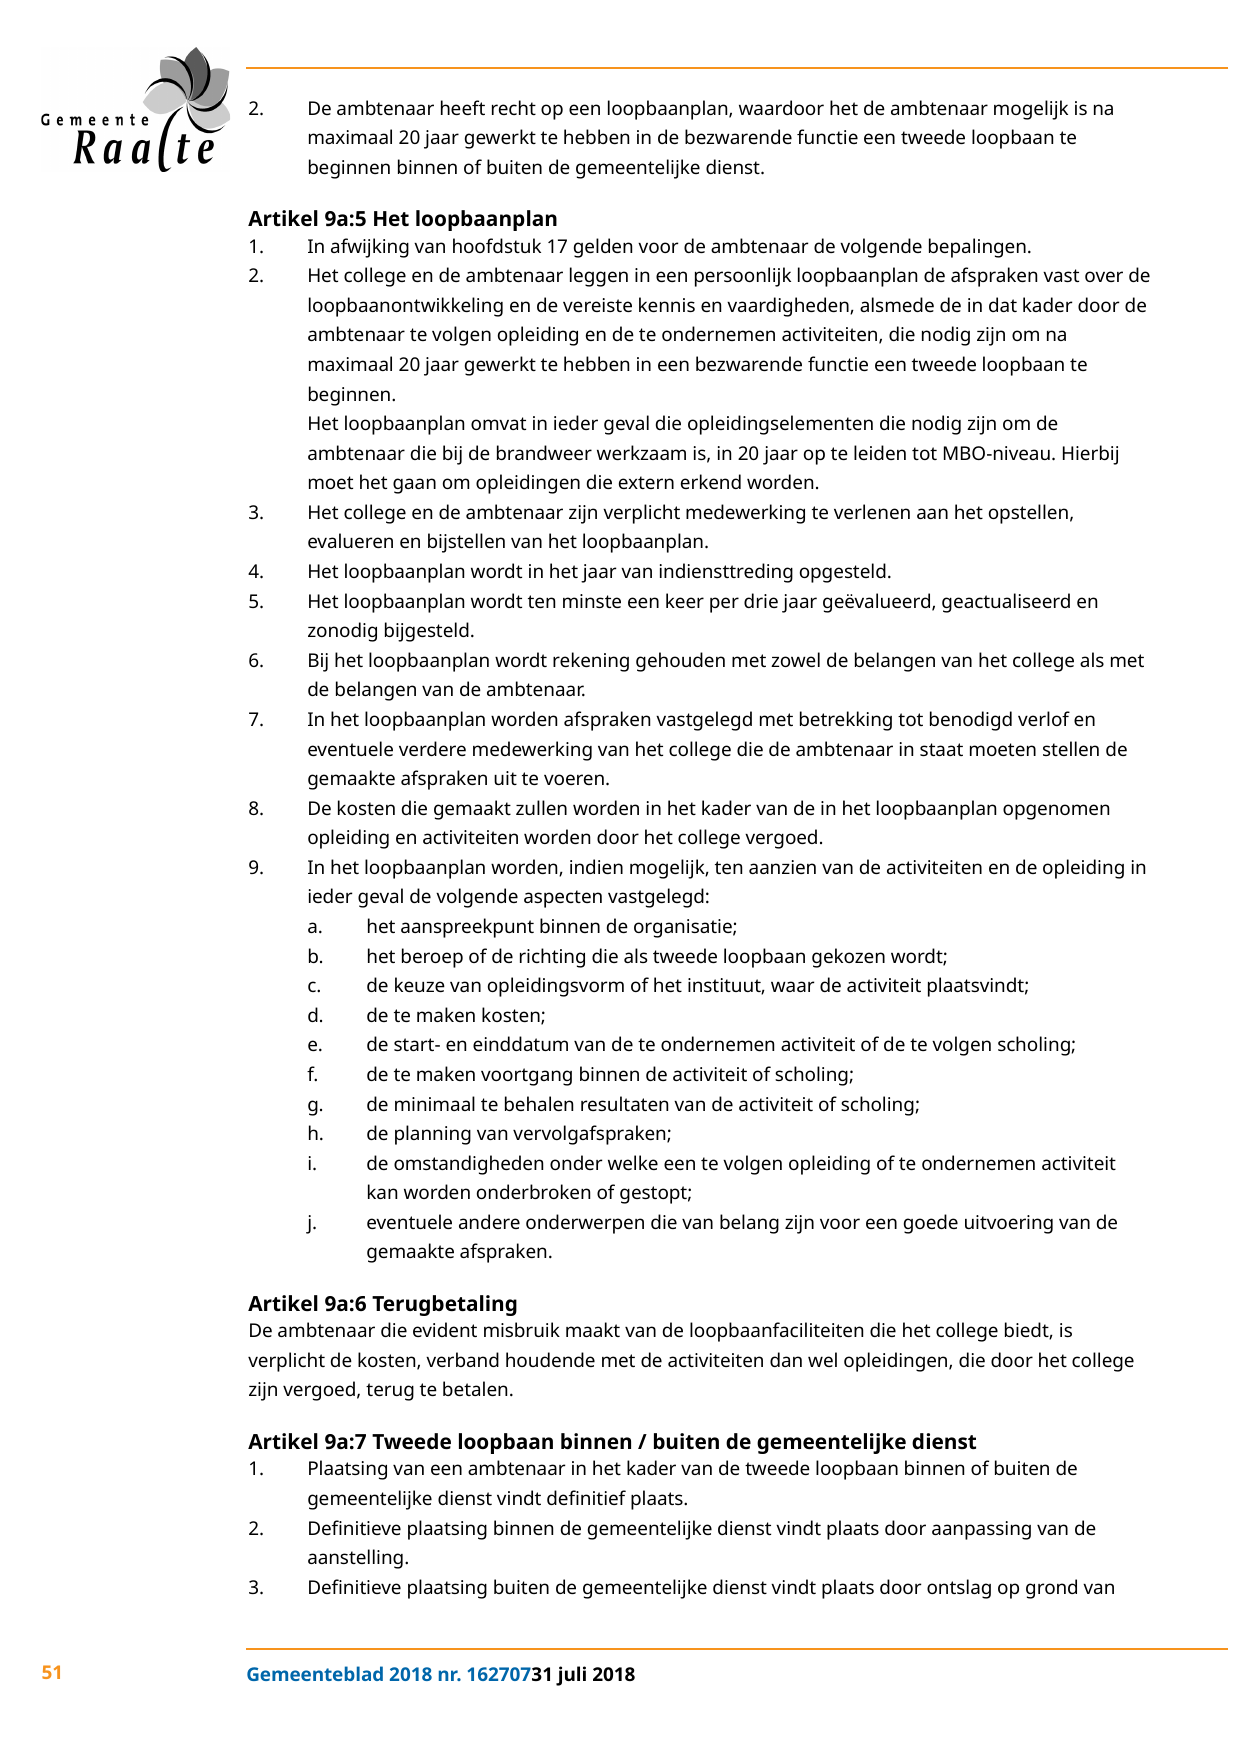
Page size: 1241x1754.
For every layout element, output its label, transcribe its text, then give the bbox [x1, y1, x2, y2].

list Plaatsing van een ambtenaar in het kader van de tweede loopbaan binnen of buiten de gemeentelijke dienst vindt definitief plaats. [248, 1456, 1152, 1511]
list het aanspreekpunt binnen de organisatie; [307, 913, 1152, 939]
list Het loopbaanplan omvat in ieder geval die opleidingselementen die nodig zijn om de ambtenaar die bij de brandweer werkzaam is, in 20 jaar op te leiden tot MBO-niveau. Hierbij moet het gaan om opleidingen die extern erkend worden. [248, 410, 1152, 495]
text Artikel 9a:5 Het loopbaanplan [248, 204, 1152, 233]
list de te maken kosten; [307, 1002, 1152, 1028]
text Artikel 9a:7 Tweede loopbaan binnen / buiten de gemeentelijke dienst [248, 1427, 1152, 1456]
list In het loopbaanplan worden, indien mogelijk, ten aanzien van de activiteiten en de opleiding in ieder geval de volgende aspecten vastgelegd: [248, 854, 1152, 909]
list de omstandigheden onder welke een te volgen opleiding of te ondernemen activiteit kan worden onderbroken of gestopt; [307, 1150, 1152, 1205]
picture [41, 47, 231, 172]
list de keuze van opleidingsvorm of het instituut, waar de activiteit plaatsvindt; [307, 972, 1152, 998]
list Het loopbaanplan wordt in het jaar van indiensttreding opgesteld. [248, 558, 1152, 584]
list Definitieve plaatsing binnen de gemeentelijke dienst vindt plaats door aanpassing van de aanstelling. [248, 1515, 1152, 1570]
list de minimaal te behalen resultaten van de activiteit of scholing; [307, 1091, 1152, 1116]
text Artikel 9a:6 Terugbetaling [248, 1289, 1152, 1317]
text De ambtenaar die evident misbruik maakt van de loopbaanfaciliteiten die het college biedt, is verplicht de kosten, verband houdende met de activiteiten dan wel opleidingen, die door het college zijn vergoed, terug te betalen. [248, 1317, 1152, 1402]
list Het loopbaanplan wordt ten minste een keer per drie jaar geëvalueerd, geactualiseerd en zonodig bijgesteld. [248, 588, 1152, 643]
list De kosten die gemaakt zullen worden in het kader van de in het loopbaanplan opgenomen opleiding en activiteiten worden door het college vergoed. [248, 795, 1152, 850]
list eventuele andere onderwerpen die van belang zijn voor een goede uitvoering van de gemaakte afspraken. [307, 1209, 1152, 1264]
list de start- en einddatum van de te ondernemen activiteit of de te volgen scholing; [307, 1032, 1152, 1057]
list In afwijking van hoofdstuk 17 gelden voor de ambtenaar de volgende bepalingen. [248, 233, 1152, 258]
list Het college en de ambtenaar zijn verplicht medewerking te verlenen aan het opstellen, evalueren en bijstellen van het loopbaanplan. [248, 499, 1152, 554]
list Bij het loopbaanplan wordt rekening gehouden met zowel de belangen van het college als met de belangen van de ambtenaar. [248, 647, 1152, 702]
list Het college en de ambtenaar leggen in een persoonlijk loopbaanplan de afspraken vast over de loopbaanontwikkeling en de vereiste kennis en vaardigheden, alsmede de in dat kader door de ambtenaar te volgen opleiding en de te ondernemen activiteiten, die nodig zijn om na maximaal 20 jaar gewerkt te hebben in een bezwarende functie een tweede loopbaan te beginnen. [248, 262, 1152, 406]
list In het loopbaanplan worden afspraken vastgelegd met betrekking tot benodigd verlof en eventuele verdere medewerking van het college die de ambtenaar in staat moeten stellen de gemaakte afspraken uit te voeren. [248, 706, 1152, 791]
list het beroep of de richting die als tweede loopbaan gekozen wordt; [307, 943, 1152, 968]
list de planning van vervolgafspraken; [307, 1120, 1152, 1146]
list De ambtenaar heeft recht op een loopbaanplan, waardoor het de ambtenaar mogelijk is na maximaal 20 jaar gewerkt te hebben in de bezwarende functie een tweede loopbaan te beginnen binnen of buiten de gemeentelijke dienst. [248, 95, 1152, 180]
list Definitieve plaatsing buiten de gemeentelijke dienst vindt plaats door ontslag op grond van [248, 1574, 1152, 1599]
list de te maken voortgang binnen de activiteit of scholing; [307, 1061, 1152, 1087]
